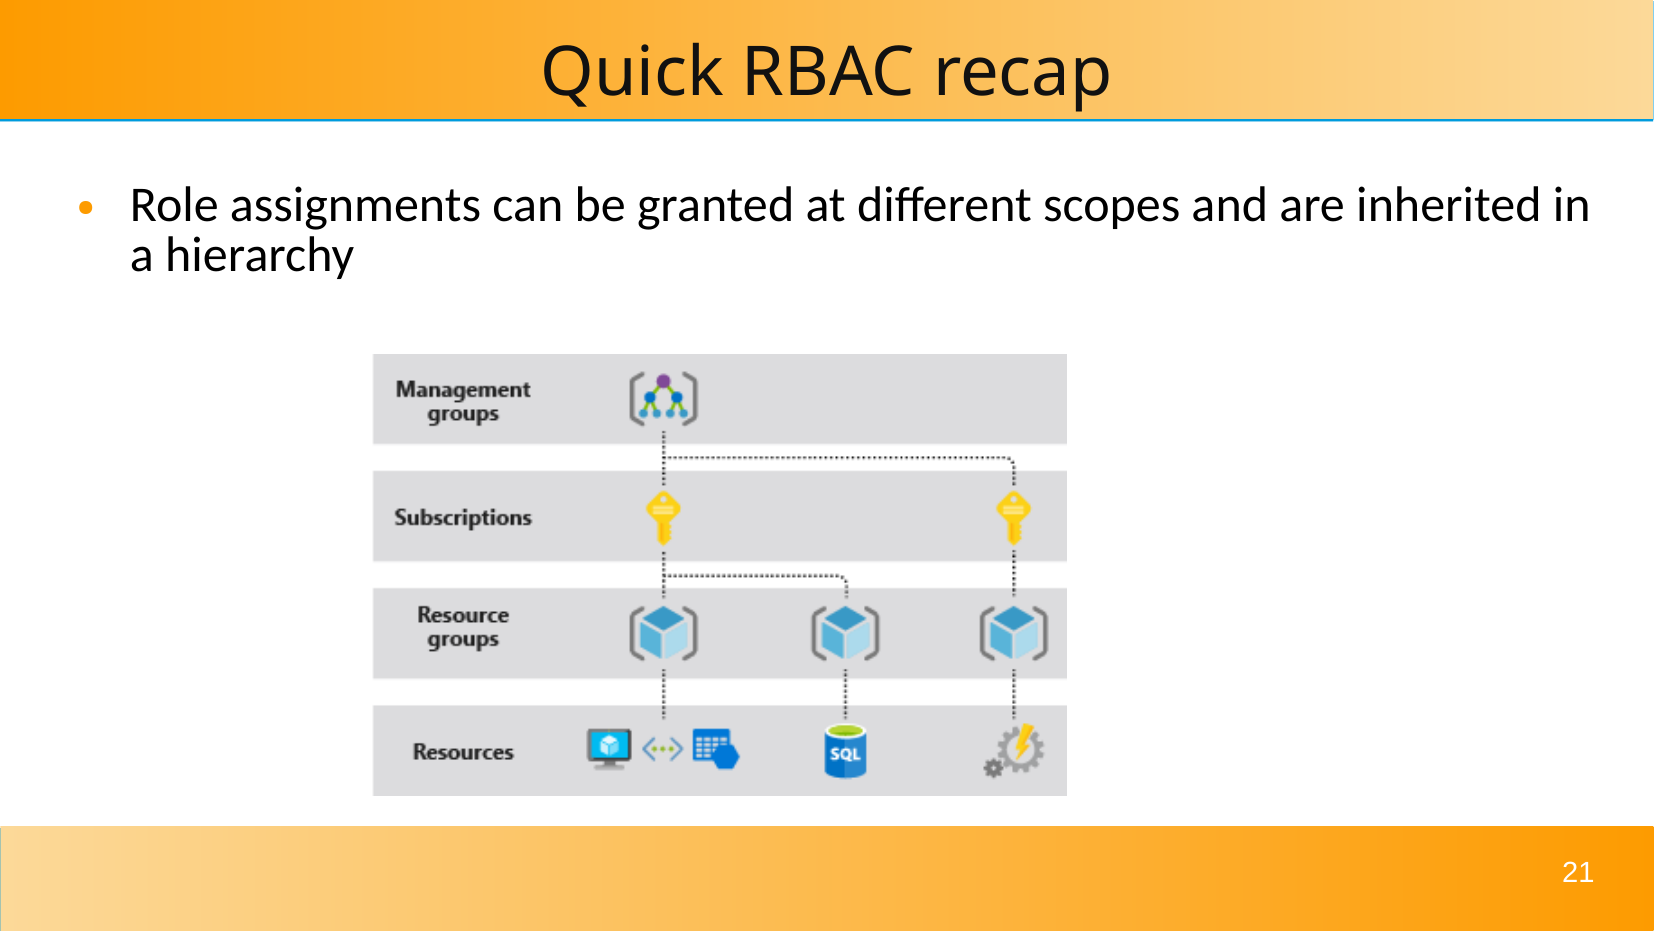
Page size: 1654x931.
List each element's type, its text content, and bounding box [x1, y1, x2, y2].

title Networking [1101, 827, 1105, 930]
picture [372, 354, 1067, 796]
title Quick RBAC recap [59, 26, 1595, 111]
list Role assignments can be granted at different scopes and are inherited in a hierarchy [59, 112, 1595, 703]
